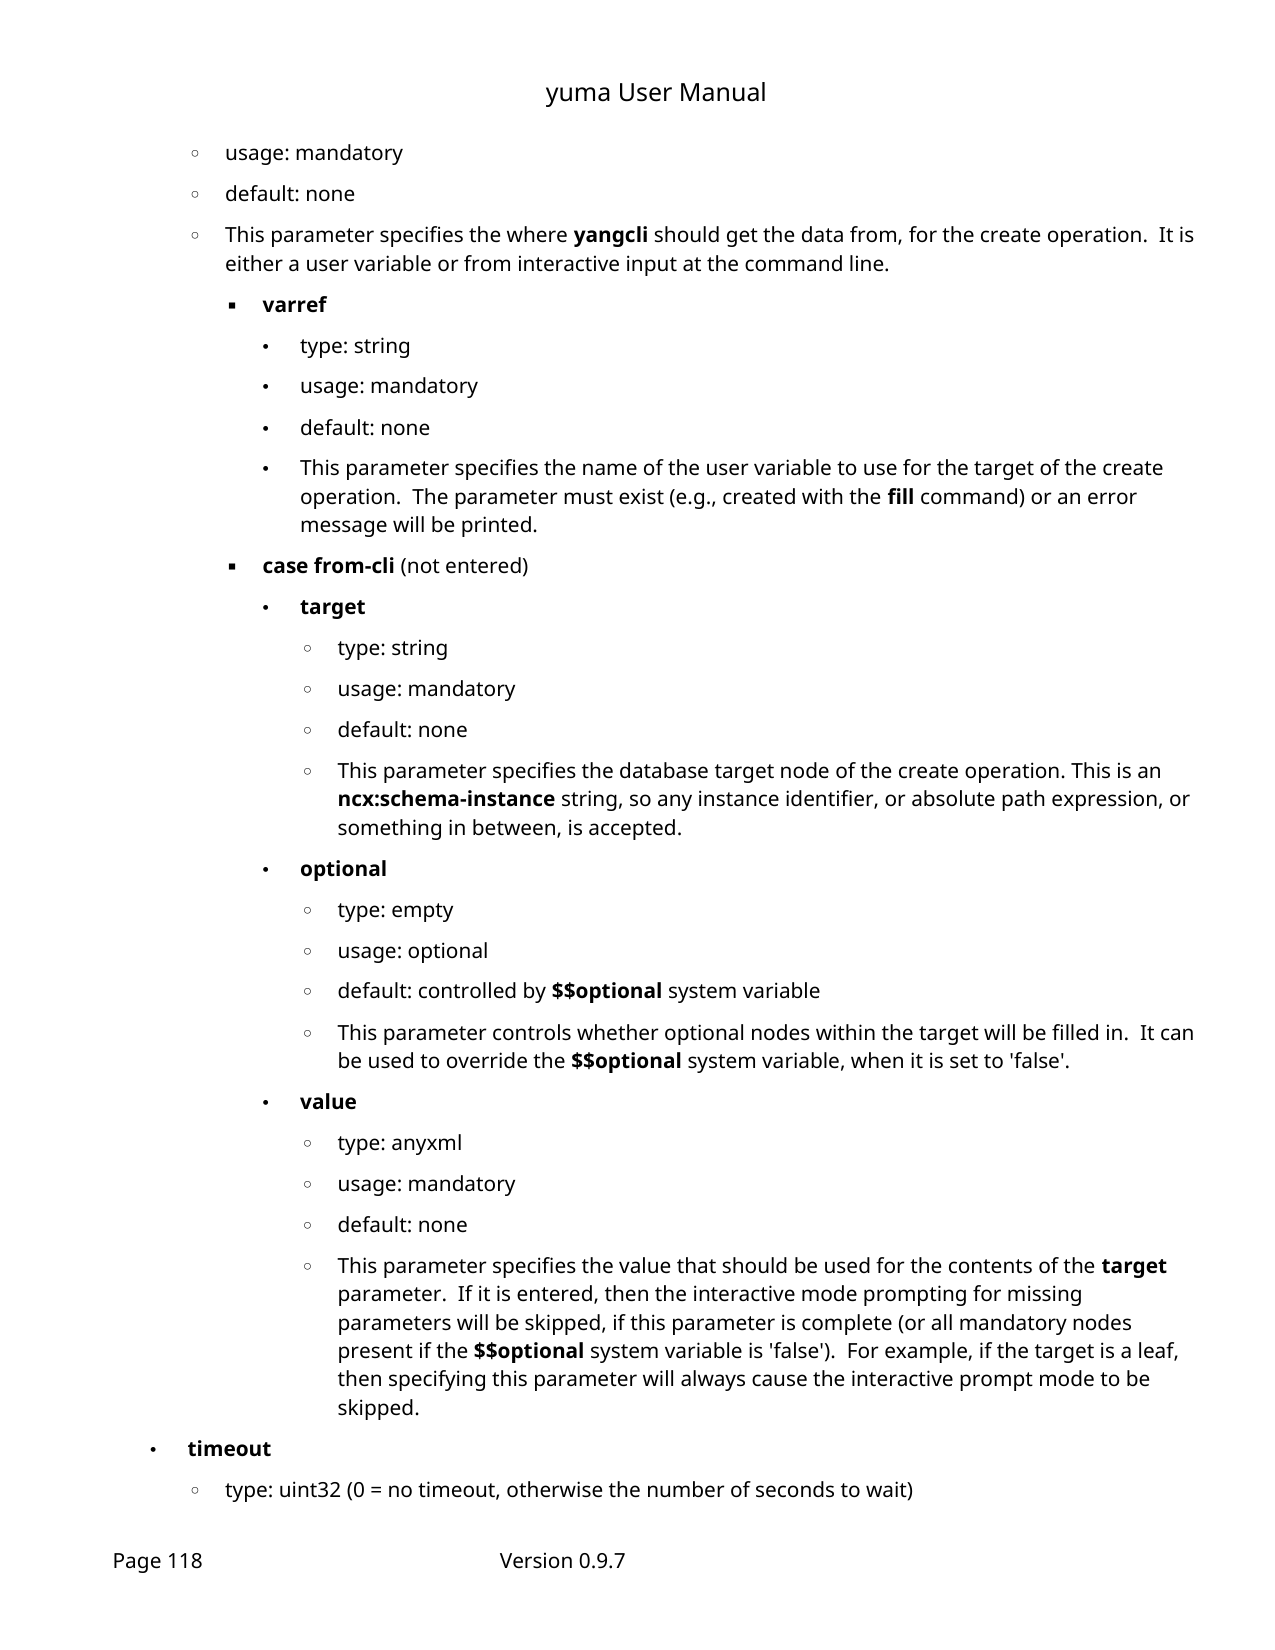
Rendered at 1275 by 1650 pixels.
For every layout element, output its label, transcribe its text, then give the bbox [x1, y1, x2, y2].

list value [262, 1087, 1200, 1115]
list type: anyxml [300, 1128, 1200, 1156]
list default: none [300, 1210, 1200, 1238]
list target [262, 592, 1200, 621]
list This parameter specifies the value that should be used for the contents of the target parameter. If it is entered, then the interactive mode prompting for missing parameters will be skipped, if this parameter is complete (or all mandatory nodes present if the $$optional system variable is 'false'). For example, if the target is a leaf, then specifying this parameter will always cause the interactive prompt mode to be skipped. [300, 1251, 1200, 1421]
list type: string [300, 633, 1200, 662]
list optional [262, 854, 1200, 882]
list type: string [262, 331, 1200, 359]
list usage: mandatory [300, 1169, 1200, 1197]
list type: empty [300, 895, 1200, 923]
list type: uint32 (0 = no timeout, otherwise the number of seconds to wait) [187, 1475, 1200, 1503]
list This parameter specifies the where yangcli should get the data from, for the create operation. It is either a user variable or from interactive input at the command line. [187, 220, 1200, 277]
list default: none [262, 413, 1200, 441]
list default: none [300, 715, 1200, 743]
list timeout [150, 1434, 1200, 1462]
list usage: mandatory [187, 138, 1200, 167]
list This parameter specifies the database target node of the create operation. This is an ncx:schema-instance string, so any instance identifier, or absolute path expression, or something in between, is accepted. [300, 756, 1200, 841]
list usage: optional [300, 936, 1200, 964]
list default: none [187, 179, 1200, 208]
list This parameter specifies the name of the user variable to use for the target of the create operation. The parameter must exist (e.g., created with the fill command) or an error message will be printed. [262, 453, 1200, 539]
list This parameter controls whether optional nodes within the target will be filled in. It can be used to override the $$optional system variable, when it is set to 'false'. [300, 1018, 1200, 1074]
list case from-cli (not entered) [225, 551, 1200, 580]
list default: controlled by $$optional system variable [300, 977, 1200, 1005]
list usage: mandatory [300, 674, 1200, 703]
list usage: mandatory [262, 372, 1200, 400]
list varref [225, 290, 1200, 318]
